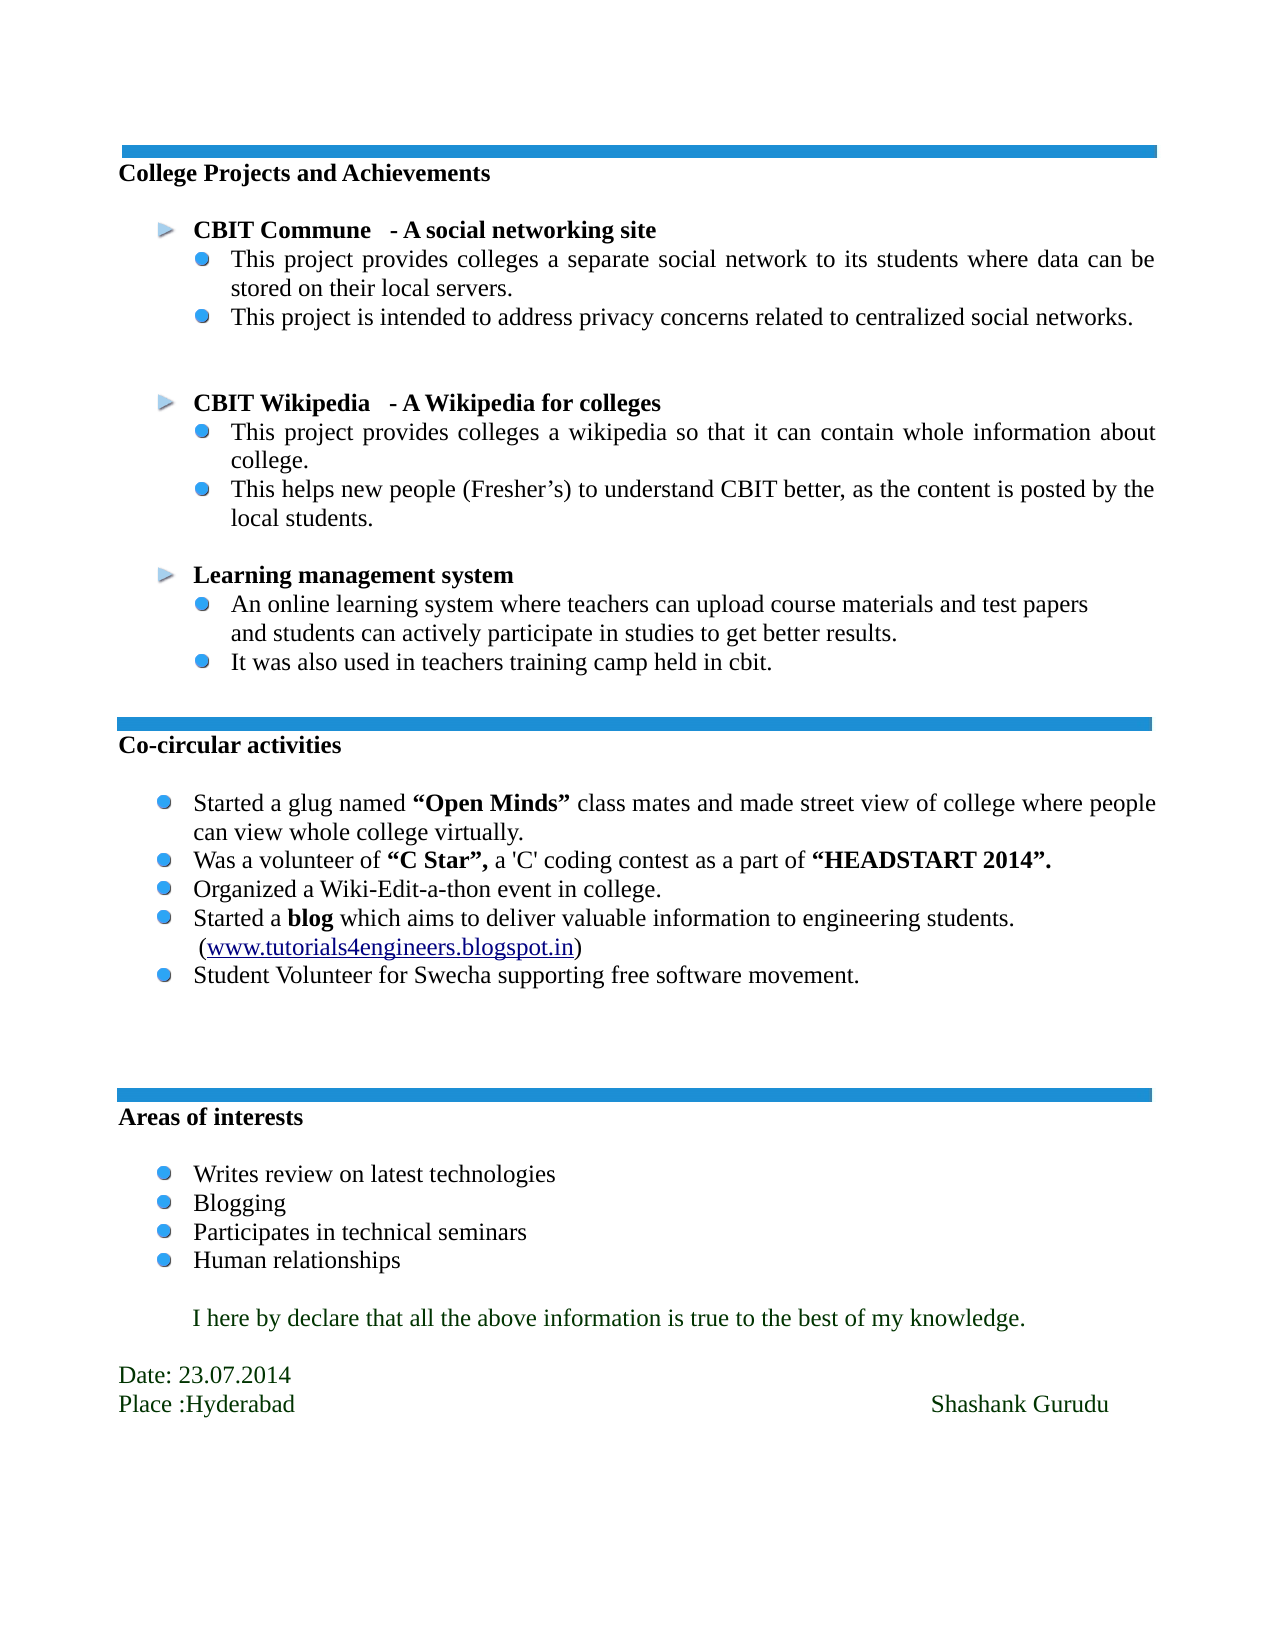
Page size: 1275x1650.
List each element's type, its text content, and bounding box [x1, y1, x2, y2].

list CBIT Wikipedia - A Wikipedia for colleges [156, 388, 1157, 417]
list and students can actively participate in studies to get better results. [193, 618, 1157, 647]
text College Projects and Achievements [118, 118, 1157, 187]
picture [117, 717, 1156, 731]
picture [156, 1252, 172, 1268]
list This project provides colleges a separate social network to its students where data can be stored on their local servers. [193, 244, 1157, 302]
picture [156, 852, 172, 868]
list Blogging [156, 1188, 1157, 1217]
list Human relationships [156, 1245, 1157, 1274]
picture [156, 1194, 172, 1210]
list This project provides colleges a wikipedia so that it can contain whole information about college. [193, 417, 1157, 474]
picture [156, 392, 177, 413]
list Was a volunteer of “C Star”, a 'C' coding contest as a part of “HEADSTART 2014”. [156, 845, 1157, 874]
picture [117, 1088, 1156, 1102]
list Writes review on latest technologies [156, 1159, 1157, 1188]
list CBIT Commune - A social networking site [156, 216, 1157, 244]
list An online learning system where teachers can upload course materials and test papers [193, 589, 1157, 618]
picture [156, 794, 172, 810]
picture [156, 1165, 172, 1181]
picture [156, 1223, 172, 1239]
text I here by declare that all the above information is true to the best of my knowledge. [118, 1303, 1157, 1332]
text (www.tutorials4engineers.blogspot.in) [118, 932, 1157, 960]
picture [194, 596, 210, 612]
list Student Volunteer for Swecha supporting free software movement. [156, 960, 1157, 989]
picture [194, 653, 210, 669]
picture [156, 909, 172, 925]
picture [156, 967, 172, 983]
picture [122, 145, 1161, 158]
list This helps new people (Fresher’s) to understand CBIT better, as the content is posted by the local students. [193, 474, 1157, 532]
text Areas of interests [118, 1075, 1157, 1130]
picture [156, 220, 177, 240]
text Co-circular activities [118, 704, 1157, 759]
text Place :Hyderabad Shashank Gurudu [118, 1389, 1157, 1418]
list It was also used in teachers training camp held in cbit. [193, 647, 1157, 676]
list Participates in technical seminars [156, 1217, 1157, 1245]
list Organized a Wiki-Edit-a-thon event in college. [156, 874, 1157, 903]
picture [156, 565, 177, 585]
picture [194, 481, 210, 497]
picture [194, 308, 210, 324]
picture [194, 251, 210, 267]
picture [156, 880, 172, 896]
list Started a glug named “Open Minds” class mates and made street view of college where people can view whole college virtually. [156, 788, 1157, 845]
text Date: 23.07.2014 [118, 1360, 1157, 1389]
list Started a blog which aims to deliver valuable information to engineering students. [156, 903, 1157, 932]
list Learning management system [156, 561, 1157, 589]
list This project is intended to address privacy concerns related to centralized social networks. [193, 302, 1157, 331]
picture [194, 423, 210, 439]
